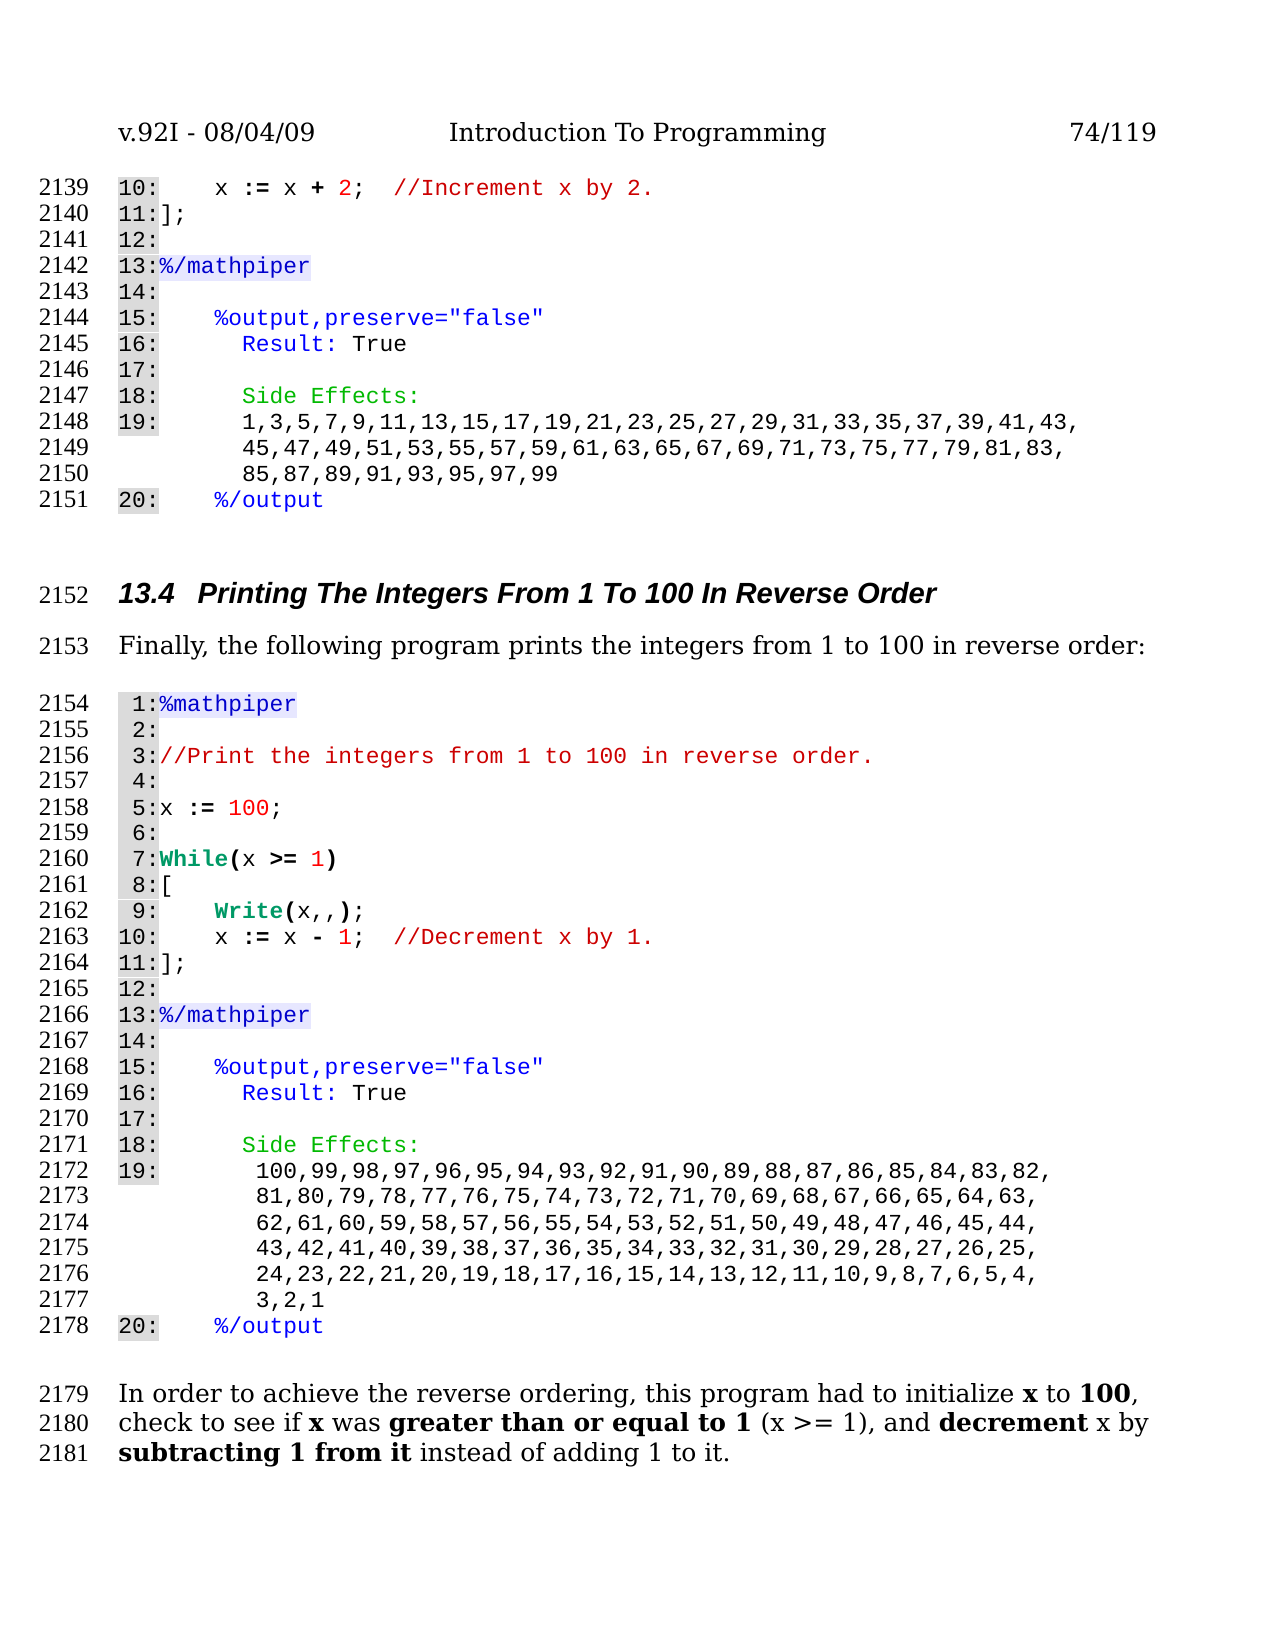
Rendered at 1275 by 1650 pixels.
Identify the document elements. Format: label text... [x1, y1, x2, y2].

text 11:]; [118, 951, 1157, 977]
text 12: [118, 977, 1157, 1003]
subtitle Printing The Integers From 1 To 100 In Reverse Order [118, 576, 1157, 610]
text 13:%/mathpiper [118, 254, 1157, 281]
text Finally, the following program prints the integers from 1 to 100 in reverse order: [118, 631, 1157, 660]
text 15: %output,preserve="false" [118, 1055, 1157, 1081]
text 62,61,60,59,58,57,56,55,54,53,52,51,50,49,48,47,46,45,44, [118, 1211, 1157, 1237]
text 18: Side Effects: [118, 384, 1157, 410]
text 3,2,1 [118, 1289, 1157, 1314]
text 85,87,89,91,93,95,97,99 [118, 462, 1157, 488]
text 19: 100,99,98,97,96,95,94,93,92,91,90,89,88,87,86,85,84,83,82, [118, 1159, 1157, 1185]
text 9: Write(x,,); [118, 899, 1157, 926]
text 10: x := x + 2; //Increment x by 2. [118, 177, 1157, 203]
text 20: %/output [118, 488, 1157, 514]
text 16: Result: True [118, 332, 1157, 358]
text 19: 1,3,5,7,9,11,13,15,17,19,21,23,25,27,29,31,33,35,37,39,41,43, [118, 410, 1157, 436]
text 8:[ [118, 874, 1157, 899]
text 6: [118, 822, 1157, 848]
text 12: [118, 229, 1157, 254]
text 14: [118, 1029, 1157, 1055]
text 2: [118, 718, 1157, 744]
text 16: Result: True [118, 1081, 1157, 1107]
text 17: [118, 1107, 1157, 1133]
text 81,80,79,78,77,76,75,74,73,72,71,70,69,68,67,66,65,64,63, [118, 1185, 1157, 1211]
text 20: %/output [118, 1314, 1157, 1341]
text 10: x := x - 1; //Decrement x by 1. [118, 926, 1157, 951]
text 43,42,41,40,39,38,37,36,35,34,33,32,31,30,29,28,27,26,25, [118, 1237, 1157, 1263]
text 4: [118, 770, 1157, 796]
text 17: [118, 358, 1157, 384]
text 11:]; [118, 203, 1157, 229]
text 24,23,22,21,20,19,18,17,16,15,14,13,12,11,10,9,8,7,6,5,4, [118, 1263, 1157, 1289]
text 13:%/mathpiper [118, 1003, 1157, 1029]
text 3://Print the integers from 1 to 100 in reverse order. [118, 744, 1157, 770]
text 1:%mathpiper [118, 692, 1157, 718]
text In order to achieve the reverse ordering, this program had to initialize x to 100, check to see if x was greater than or equal to 1 (x >= 1), and decrement x by subtracting 1 from it instead of adding 1 to it. [118, 1379, 1157, 1467]
text 45,47,49,51,53,55,57,59,61,63,65,67,69,71,73,75,77,79,81,83, [118, 436, 1157, 462]
text 14: [118, 281, 1157, 306]
text 5:x := 100; [118, 796, 1157, 822]
text 18: Side Effects: [118, 1133, 1157, 1159]
text 7:While(x >= 1) [118, 848, 1157, 874]
text 15: %output,preserve="false" [118, 306, 1157, 332]
